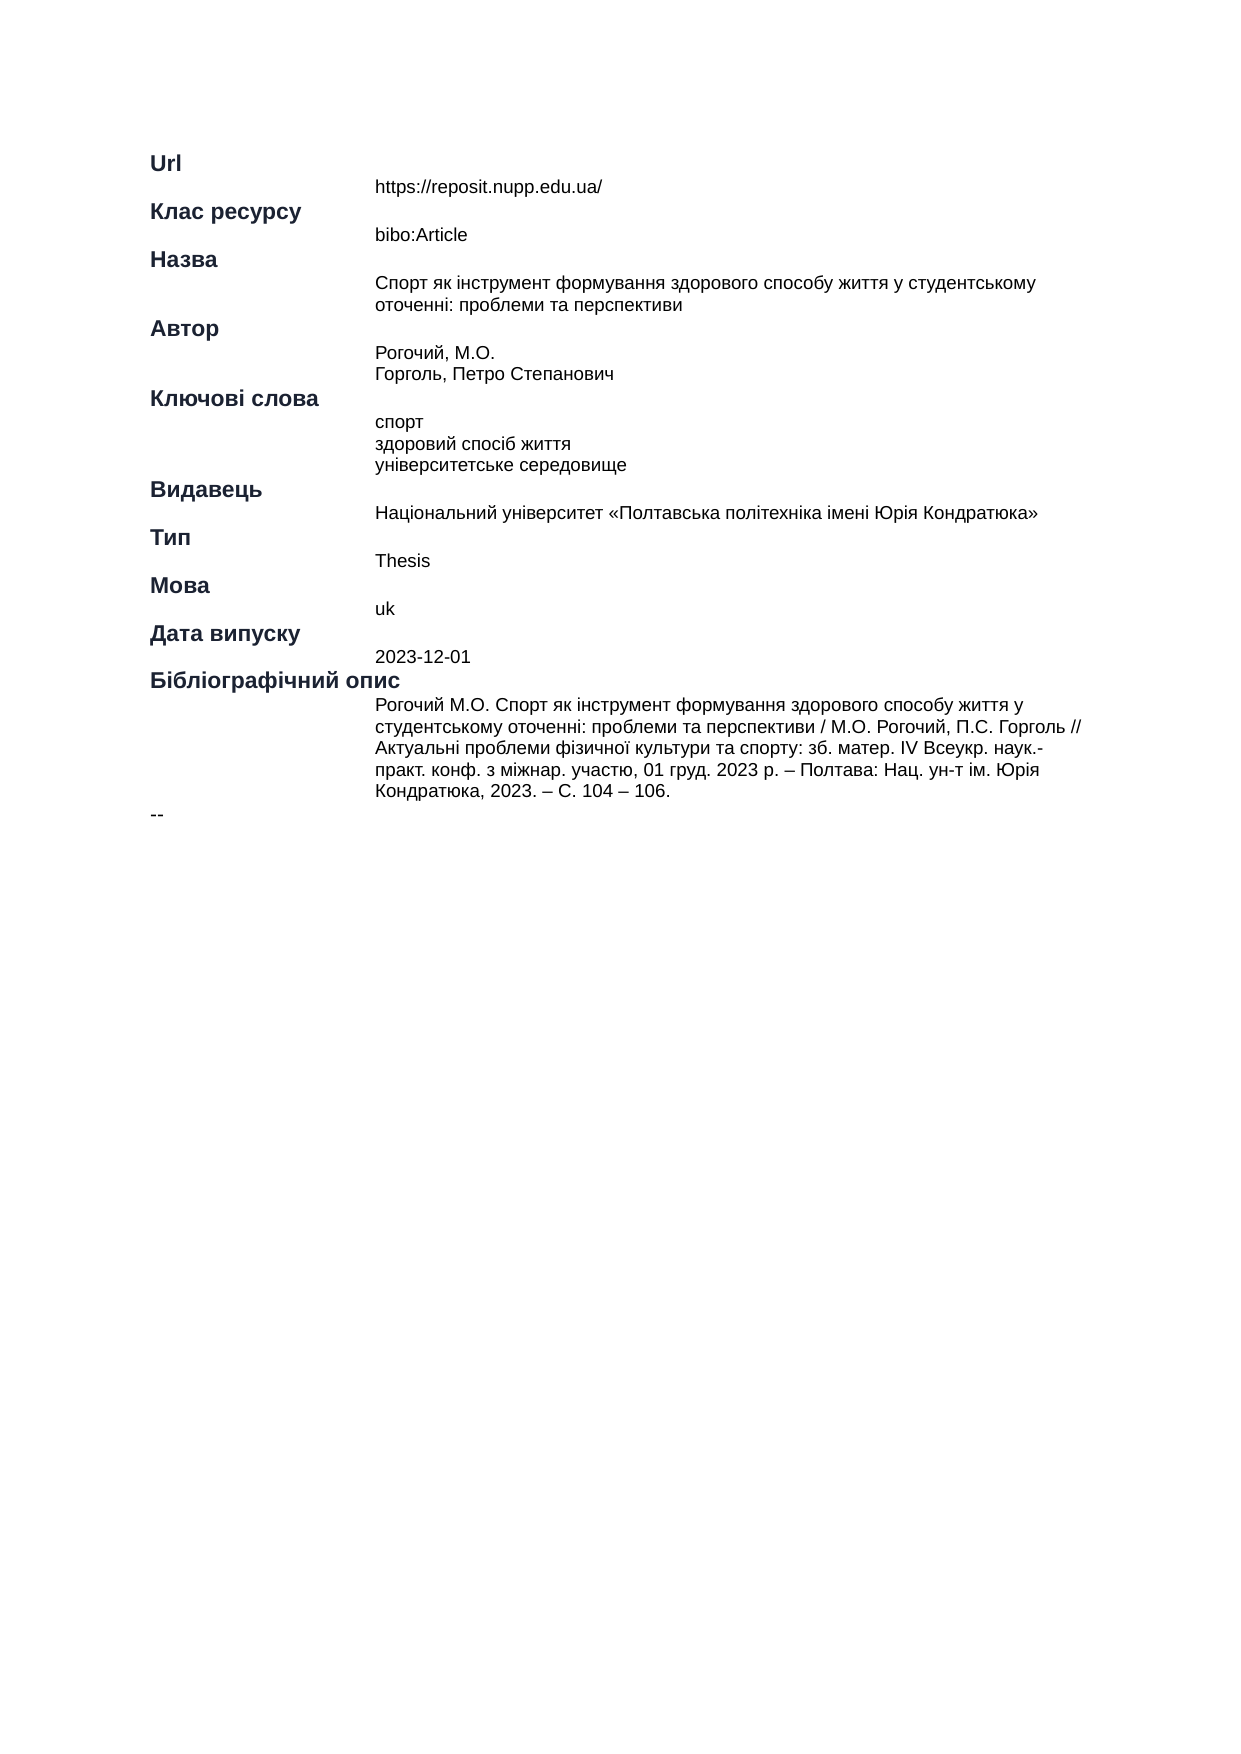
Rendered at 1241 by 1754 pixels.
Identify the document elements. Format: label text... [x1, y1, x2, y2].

text спорт [375, 411, 1090, 433]
text Назва [150, 246, 1090, 272]
text bibo:Article [375, 224, 1090, 246]
text Url [150, 150, 1090, 176]
text університетське середовище [375, 454, 1090, 476]
text здоровий спосіб життя [375, 433, 1090, 454]
text uk [375, 598, 1090, 619]
text Клас ресурсу [150, 198, 1090, 224]
text Мова [150, 572, 1090, 598]
text Бібліографічний опис [150, 667, 1090, 694]
text Автор [150, 315, 1090, 342]
text https://reposit.nupp.edu.ua/ [375, 176, 1090, 198]
text Національний університет «Полтавська політехніка імені Юрія Кондратюка» [375, 502, 1090, 524]
text Thesis [375, 550, 1090, 572]
text -- [150, 802, 1090, 826]
text Рогочий М.О. Спорт як інструмент формування здорового способу життя у студентському оточенні: проблеми та перспективи / М.О. Рогочий, П.С. Горголь // Актуальні проблеми фізичної культури та спорту: зб. матер. ІV Всеукр. наук.- практ. конф. з міжнар. участю, 01 груд. 2023 р. – Полтава: Нац. ун-т ім. Юрія Кондратюка, 2023. – С. 104 – 106. [375, 694, 1090, 802]
text 2023-12-01 [375, 646, 1090, 667]
text Спорт як інструмент формування здорового способу життя у студентському оточенні: проблеми та перспективи [375, 272, 1090, 315]
text Рогочий, М.О. [375, 342, 1090, 363]
text Ключові слова [150, 385, 1090, 411]
text Горголь, Петро Степанович [375, 363, 1090, 385]
text Дата випуску [150, 619, 1090, 646]
text Тип [150, 524, 1090, 550]
text Видавець [150, 476, 1090, 502]
